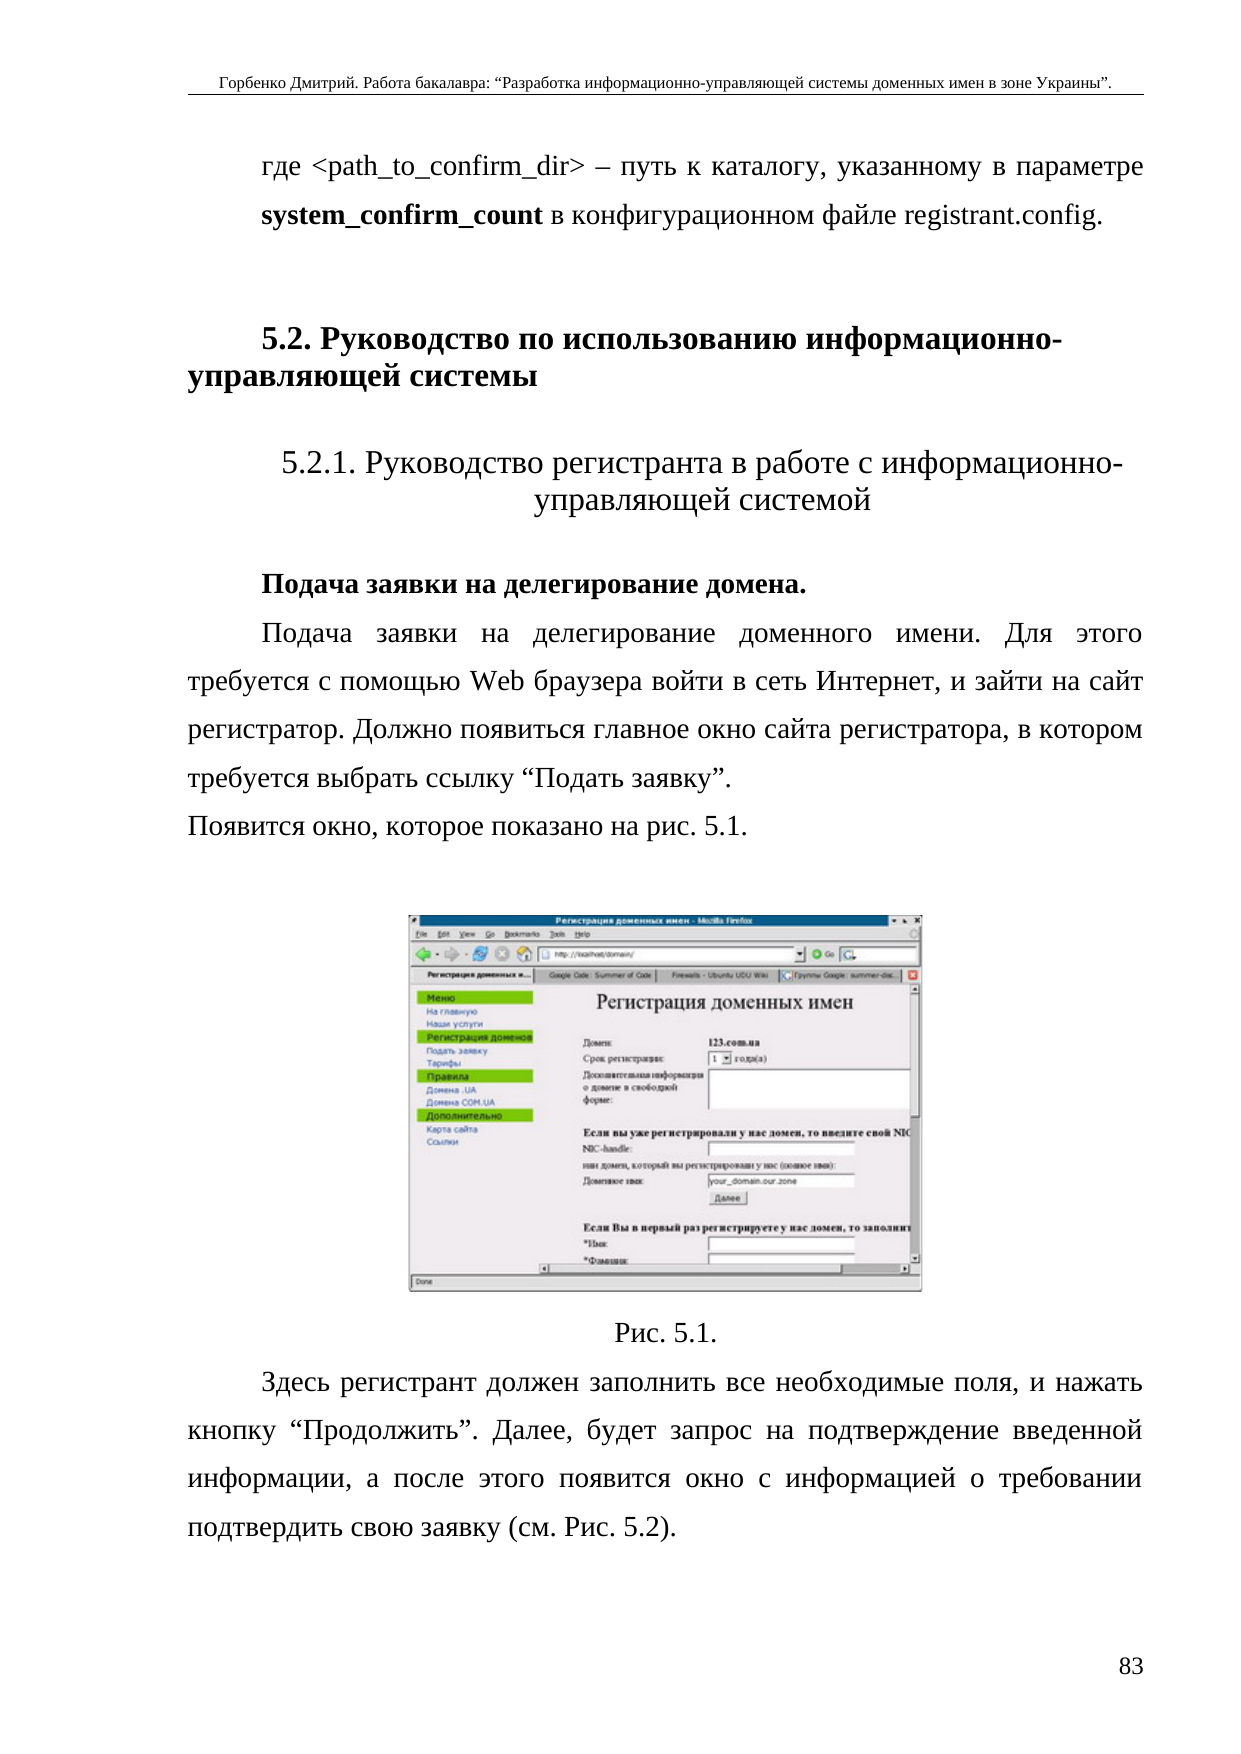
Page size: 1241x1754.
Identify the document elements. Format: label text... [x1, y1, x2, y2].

picture [408, 915, 923, 1292]
picture [429, 915, 548, 920]
text 5.2. Руководство по использованию информационно-управляющей системы [187, 320, 1144, 394]
text 5.2.1. Руководство регистранта в работе с информационно-управляющей системой [261, 444, 1144, 518]
text Появится окно, которое показано на рис. 5.1. [187, 810, 1144, 842]
text Рис. 5.1. [187, 1317, 1144, 1349]
text Подача заявки на делегирование домена. [187, 568, 1144, 600]
text Здесь регистрант должен заполнить все необходимые поля, и нажать кнопку “Продолжить”. Далее, будет запрос на подтверждение введенной информации, а после этого появится окно с информацией о требовании подтвердить свою заявку (см. Рис. 5.2). [187, 1365, 1144, 1543]
text где <path_to_confirm_dir> – путь к каталогу, указанному в параметре system_confirm_count в конфигурационном файле registrant.config. [261, 150, 1144, 231]
text Подача заявки на делегирование доменного имени. Для этого требуется с помощью Web браузера войти в сеть Интернет, и зайти на сайт регистратор. Должно появиться главное окно сайта регистратора, в котором требуется выбрать ссылку “Подать заявку”. [187, 616, 1144, 794]
